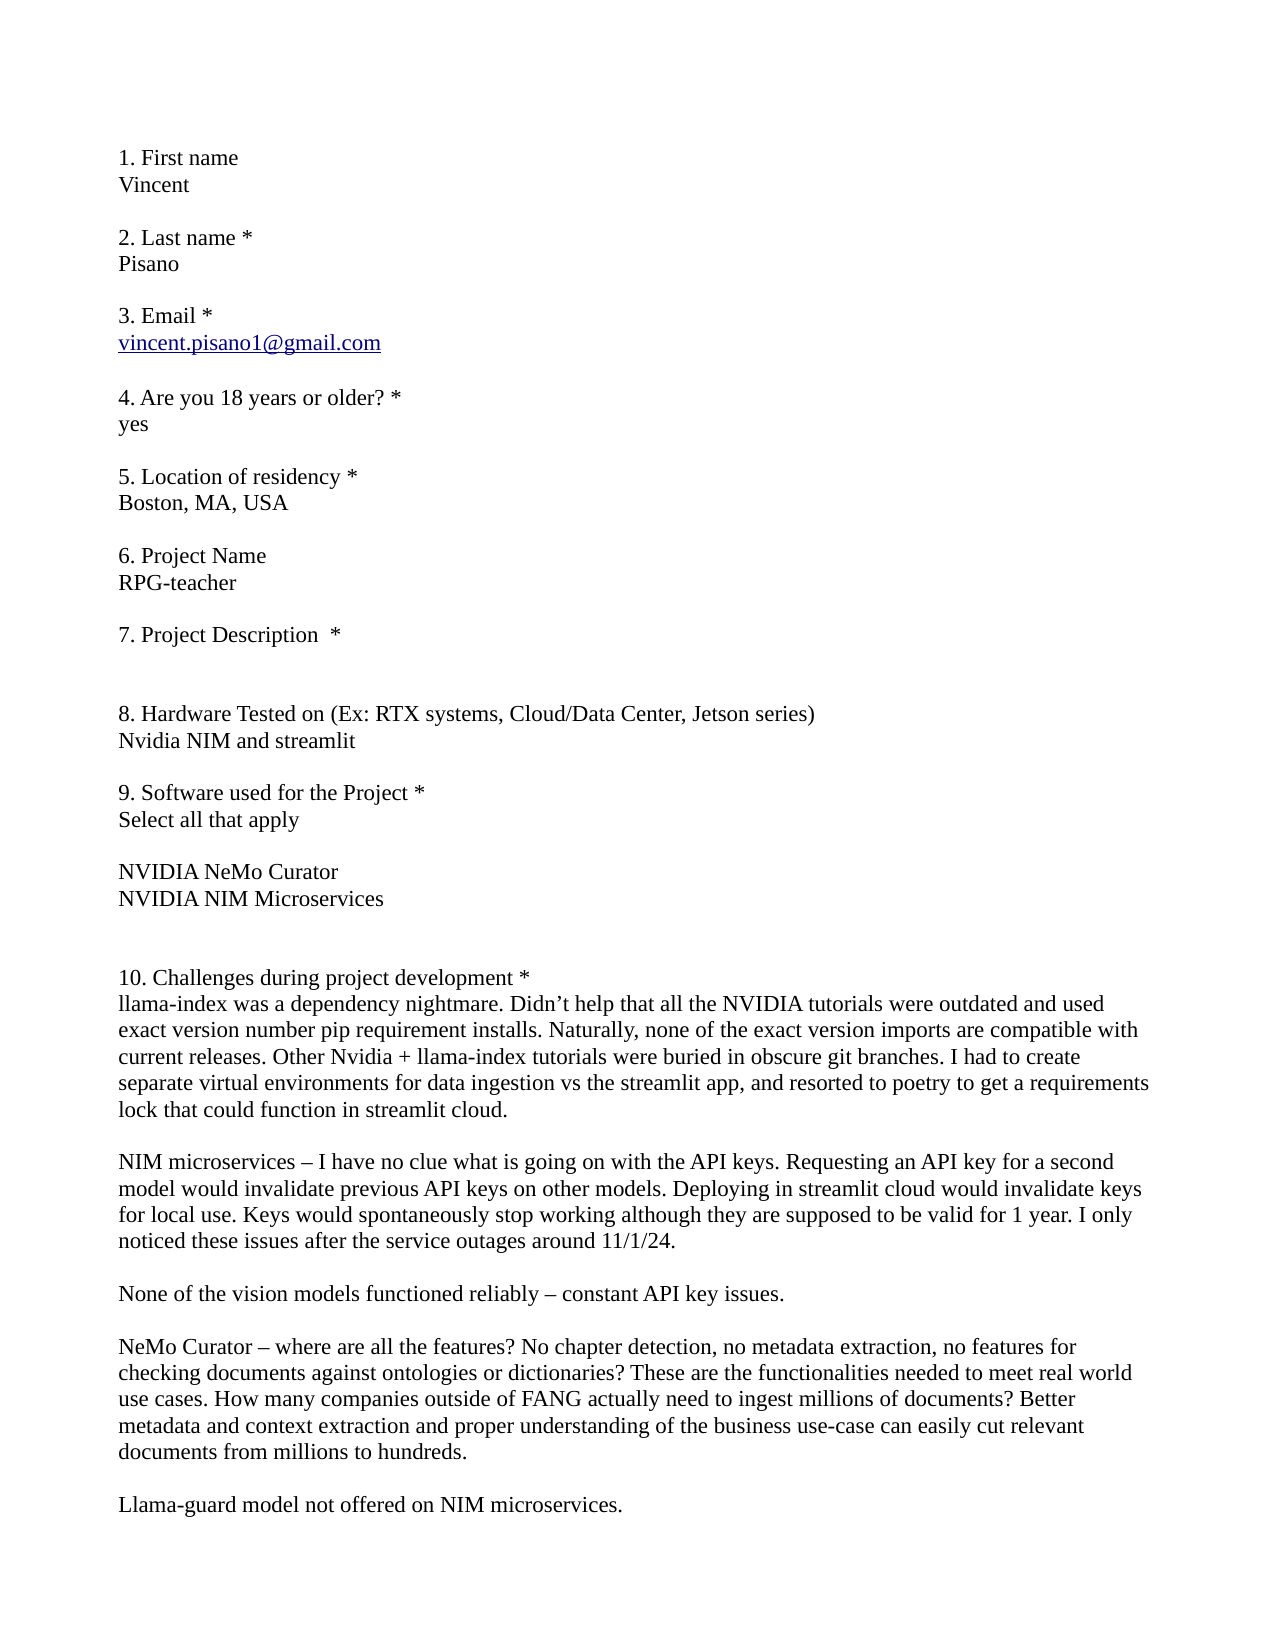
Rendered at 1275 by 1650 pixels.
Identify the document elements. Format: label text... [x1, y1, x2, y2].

text 6. Project Name [118, 542, 1157, 568]
text Nvidia NIM and streamlit [118, 727, 1157, 779]
text 9. Software used for the Project * [118, 779, 1157, 806]
text 8. Hardware Tested on (Ex: RTX systems, Cloud/Data Center, Jetson series) [118, 700, 1157, 727]
text vincent.pisano1@gmail.com [118, 329, 1157, 384]
text Vincent [118, 171, 1157, 197]
text 7. Project Description * [118, 621, 1157, 648]
text Select all that apply [118, 806, 1157, 832]
text 1. First name [118, 144, 1157, 171]
text Pisano [118, 250, 1157, 276]
text 5. Location of residency * [118, 463, 1157, 489]
text yes [118, 410, 1157, 437]
text NVIDIA NeMo Curator [118, 858, 1157, 885]
text RPG-teacher [118, 568, 1157, 621]
text 2. Last name * [118, 223, 1157, 250]
text NVIDIA NIM Microservices [118, 885, 1157, 911]
text 4. Are you 18 years or older? * [118, 384, 1157, 410]
text llama-index was a dependency nightmare. Didn’t help that all the NVIDIA tutorials were outdated and used exact version number pip requirement installs. Naturally, none of the exact version imports are compatible with current releases. Other Nvidia + llama-index tutorials were buried in obscure git branches. I had to create separate virtual environments for data ingestion vs the streamlit app, and resorted to poetry to get a requirements lock that could function in streamlit cloud. NIM microservices – I have no clue what is going on with the API keys. Requesting an API key for a second model would invalidate previous API keys on other models. Deploying in streamlit cloud would invalidate keys for local use. Keys would spontaneously stop working although they are supposed to be valid for 1 year. I only noticed these issues after the service outages around 11/1/24. None of the vision models functioned reliably – constant API key issues. NeMo Curator – where are all the features? No chapter detection, no metadata extraction, no features for checking documents against ontologies or dictionaries? These are the functionalities needed to meet real world use cases. How many companies outside of FANG actually need to ingest millions of documents? Better metadata and context extraction and proper understanding of the business use-case can easily cut relevant documents from millions to hundreds. Llama-guard model not offered on NIM microservices. [118, 990, 1157, 1517]
text 3. Email * [118, 303, 1157, 329]
text 10. Challenges during project development * [118, 964, 1157, 990]
text Boston, MA, USA [118, 489, 1157, 516]
